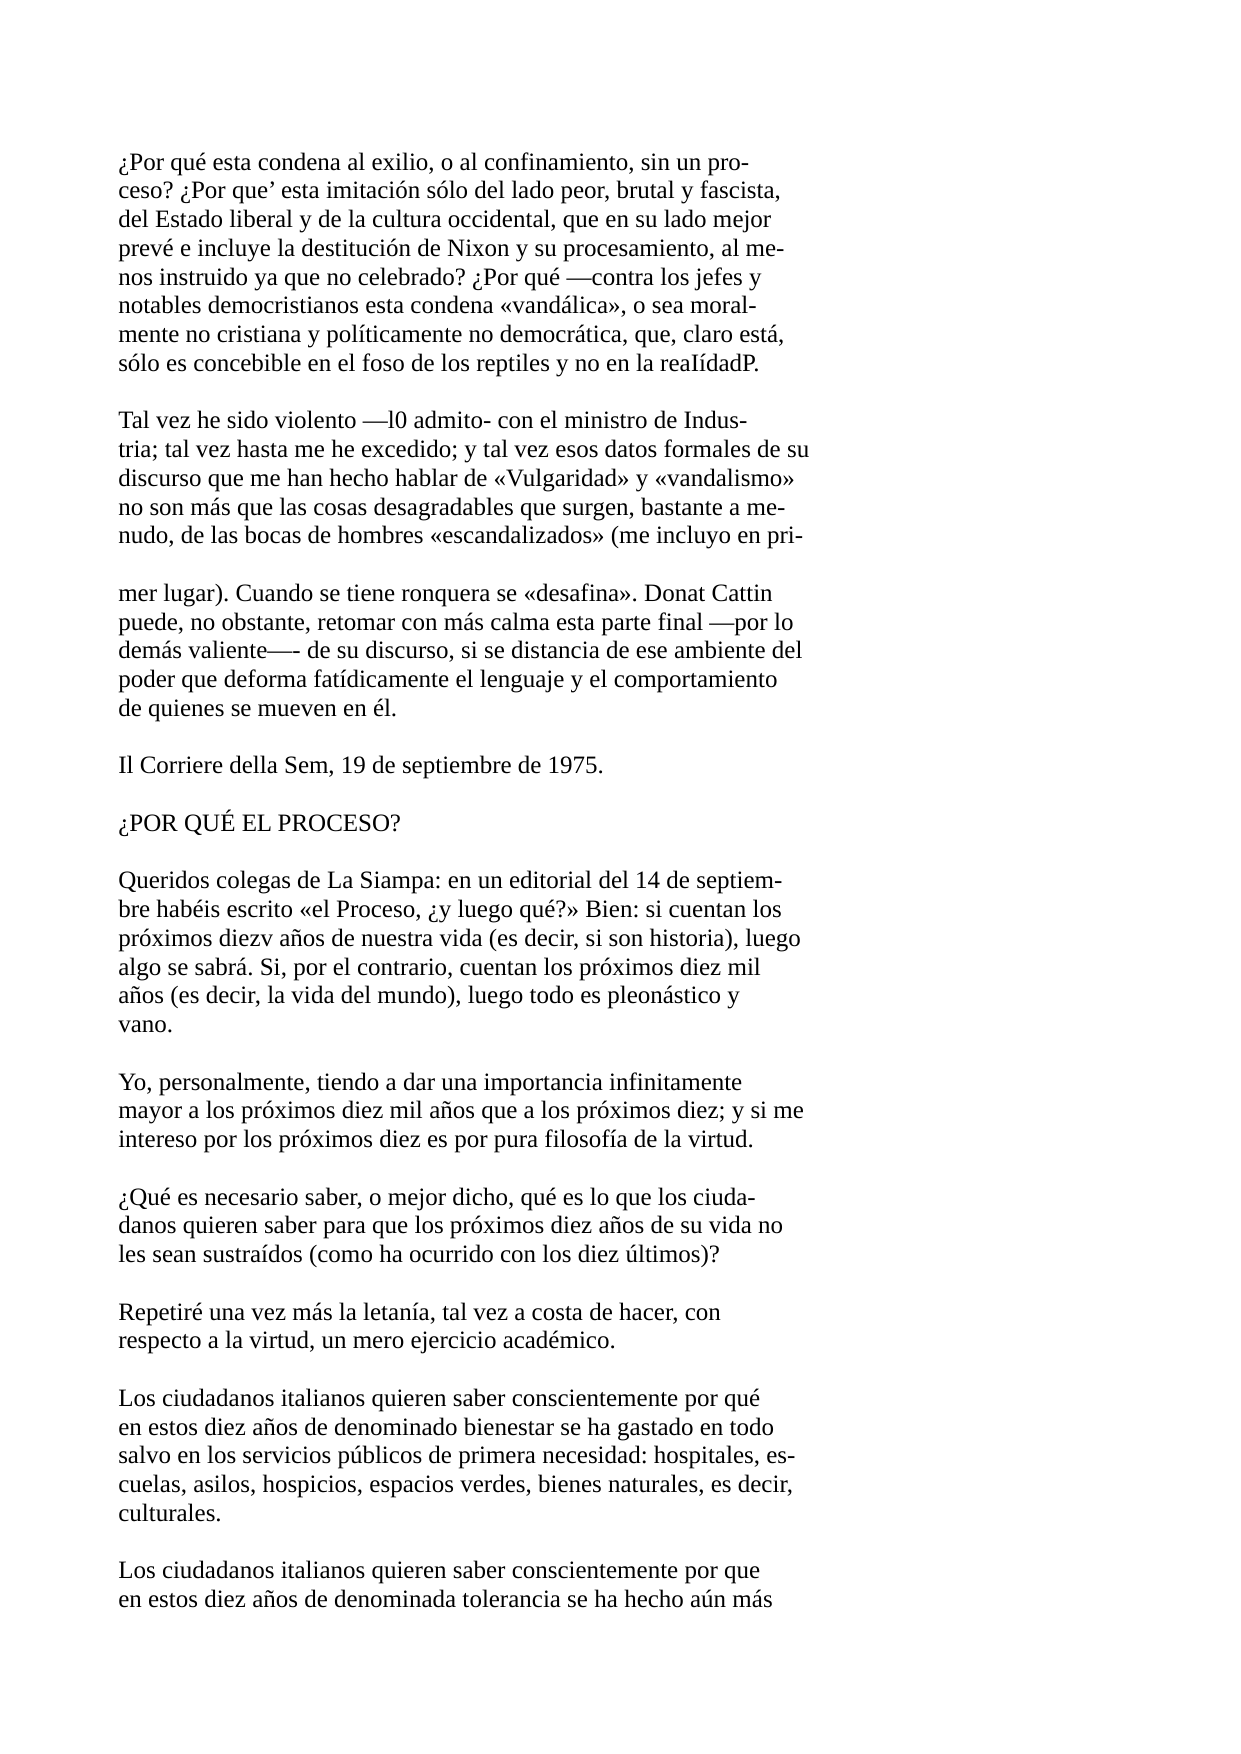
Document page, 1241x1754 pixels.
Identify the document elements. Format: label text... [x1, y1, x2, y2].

text ¿Por qué esta condena al exilio, o al confinamiento, sin un pro- [118, 147, 1122, 176]
text Yo, personalmente, tiendo a dar una importancia infinitamente [118, 1067, 1122, 1096]
text discurso que me han hecho hablar de «Vulgaridad» y «vandalismo» [118, 463, 1122, 492]
text sólo es concebible en el foso de los reptiles y no en la reaIídadP. [118, 348, 1122, 377]
text bre habéis escrito «el Proceso, ¿y luego qué?» Bien: si cuentan los [118, 894, 1122, 923]
text ¿Qué es necesario saber, o mejor dicho, qué es lo que los ciuda- [118, 1182, 1122, 1211]
text ceso? ¿Por que’ esta imitación sólo del lado peor, brutal y fascista, [118, 176, 1122, 204]
text mente no cristiana y políticamente no democrática, que, claro está, [118, 319, 1122, 348]
text nos instruido ya que no celebrado? ¿Por qué —contra los jefes y [118, 262, 1122, 291]
text salvo en los servicios públicos de primera necesidad: hospitales, es- [118, 1441, 1122, 1469]
text de quienes se mueven en él. [118, 693, 1122, 722]
text vano. [118, 1009, 1122, 1038]
text en estos diez años de denominada tolerancia se ha hecho aún más [118, 1584, 1122, 1613]
text del Estado liberal y de la cultura occidental, que en su lado mejor [118, 204, 1122, 233]
text Il Corriere della Sem, 19 de septiembre de 1975. [118, 751, 1122, 779]
text cuelas, asilos, hospicios, espacios verdes, bienes naturales, es decir, [118, 1469, 1122, 1498]
text Los ciudadanos italianos quieren saber conscientemente por que [118, 1556, 1122, 1584]
text mer lugar). Cuando se tiene ronquera se «desafina». Donat Cattin [118, 578, 1122, 607]
text les sean sustraídos (como ha ocurrido con los diez últimos)? [118, 1239, 1122, 1268]
text puede, no obstante, retomar con más calma esta parte final —por lo [118, 607, 1122, 636]
text nudo, de las bocas de hombres «escandalizados» (me incluyo en pri- [118, 521, 1122, 549]
text culturales. [118, 1498, 1122, 1527]
text próximos diezv años de nuestra vida (es decir, si son historia), luego [118, 923, 1122, 952]
text notables democristianos esta condena «vandálica», o sea moral- [118, 291, 1122, 319]
text demás valiente—- de su discurso, si se distancia de ese ambiente del [118, 636, 1122, 664]
text Los ciudadanos italianos quieren saber conscientemente por qué [118, 1383, 1122, 1412]
text años (es decir, la vida del mundo), luego todo es pleonástico y [118, 981, 1122, 1009]
text Tal vez he sido violento —l0 admito- con el ministro de Indus- [118, 406, 1122, 434]
text Repetiré una vez más la letanía, tal vez a costa de hacer, con [118, 1297, 1122, 1326]
text mayor a los próximos diez mil años que a los próximos diez; y si me [118, 1096, 1122, 1124]
text poder que deforma fatídicamente el lenguaje y el comportamiento [118, 664, 1122, 693]
text respecto a la virtud, un mero ejercicio académico. [118, 1326, 1122, 1354]
text intereso por los próximos diez es por pura filosofía de la virtud. [118, 1124, 1122, 1153]
text danos quieren saber para que los próximos diez años de su vida no [118, 1211, 1122, 1239]
text ¿POR QUÉ EL PROCESO? [118, 808, 1122, 837]
text algo se sabrá. Si, por el contrario, cuentan los próximos diez mil [118, 952, 1122, 981]
text en estos diez años de denominado bienestar se ha gastado en todo [118, 1412, 1122, 1441]
text prevé e incluye la destitución de Nixon y su procesamiento, al me- [118, 233, 1122, 262]
text no son más que las cosas desagradables que surgen, bastante a me- [118, 492, 1122, 521]
text tria; tal vez hasta me he excedido; y tal vez esos datos formales de su [118, 434, 1122, 463]
text Queridos colegas de La Siampa: en un editorial del 14 de septiem- [118, 866, 1122, 894]
